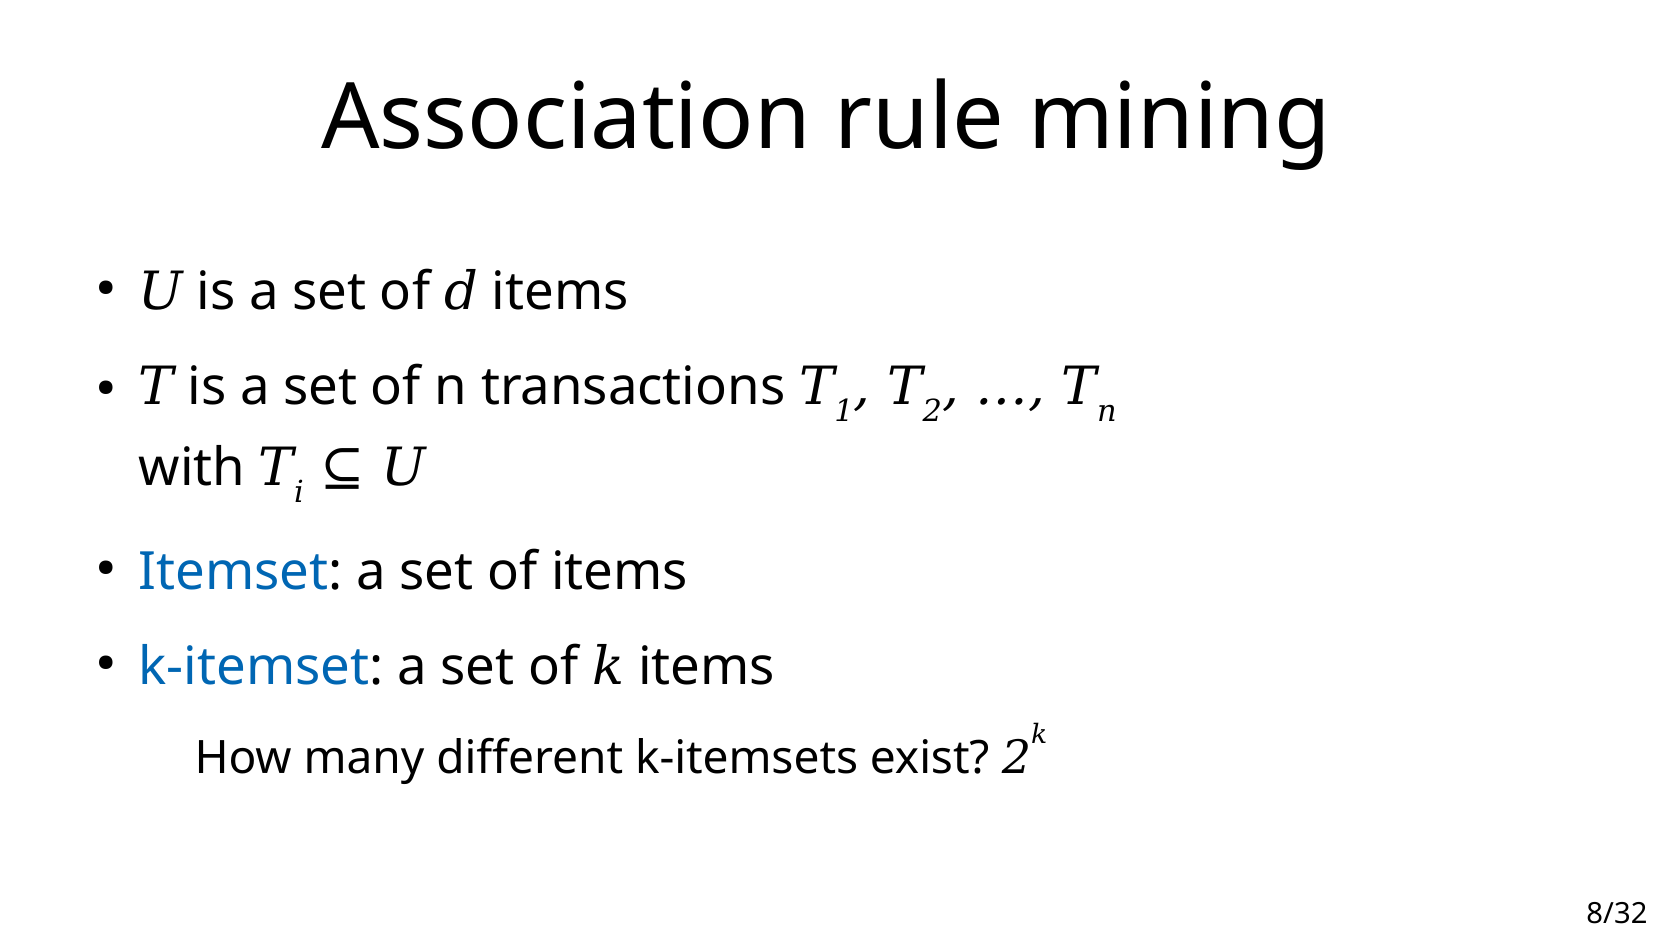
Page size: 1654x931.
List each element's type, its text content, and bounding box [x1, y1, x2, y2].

title Association rule mining [82, 1, 1571, 226]
list U is a set of d items T is a set of n transactions T1, T2, …, Tn with Ti ⊆ U Itemset: a set of items k-itemset: a set of k items How many different k-itemsets exist? 2k [82, 253, 1571, 793]
